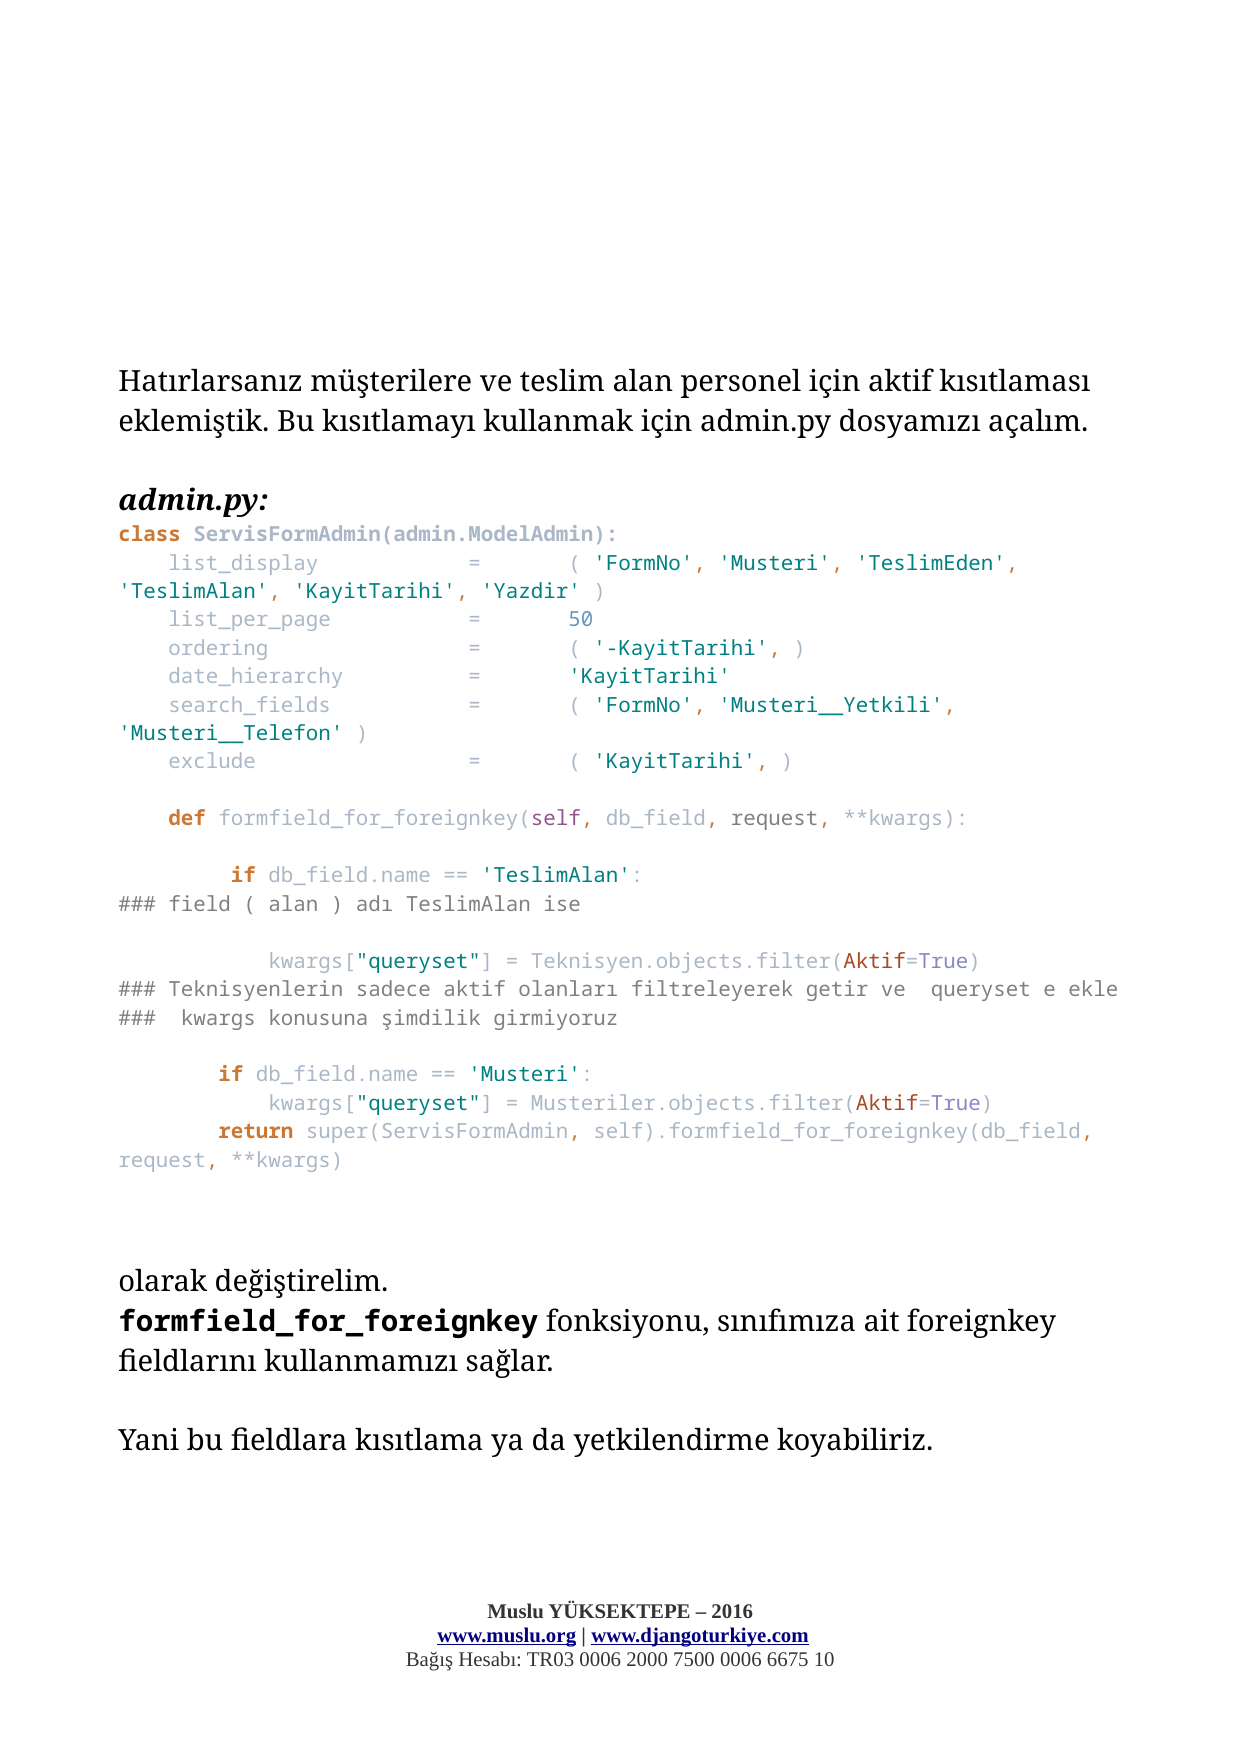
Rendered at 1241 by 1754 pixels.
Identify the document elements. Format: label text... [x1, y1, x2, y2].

text ### kwargs konusuna şimdilik girmiyoruz [118, 1003, 1122, 1031]
text search_fields = ( 'FormNo', 'Musteri__Yetkili', 'Musteri__Telefon' ) [118, 690, 1122, 747]
text olarak değiştirelim. [118, 1261, 1122, 1300]
text list_per_page = 50 [118, 604, 1122, 633]
text admin.py: [118, 479, 1122, 519]
text ### Teknisyenlerin sadece aktif olanları filtreleyerek getir ve queryset e ekle [118, 974, 1122, 1003]
text if db_field.name == 'Musteri': [118, 1059, 1122, 1088]
text return super(ServisFormAdmin, self).formfield_for_foreignkey(db_field, request, **kwargs) [118, 1116, 1122, 1173]
text kwargs["queryset"] = Musteriler.objects.filter(Aktif=True) [118, 1088, 1122, 1116]
text list_display = ( 'FormNo', 'Musteri', 'TeslimEden', 'TeslimAlan', 'KayitTarihi', 'Yazdir' ) [118, 548, 1122, 604]
text exclude = ( 'KayitTarihi', ) [118, 747, 1122, 775]
text date_hierarchy = 'KayitTarihi' [118, 661, 1122, 690]
text formfield_for_foreignkey fonksiyonu, sınıfımıza ait foreignkey fieldlarını kullanmamızı sağlar. [118, 1300, 1122, 1380]
text ordering = ( '-KayitTarihi', ) [118, 633, 1122, 661]
text class ServisFormAdmin(admin.ModelAdmin): [118, 519, 1122, 548]
text ### field ( alan ) adı TeslimAlan ise [118, 889, 1122, 917]
text Hatırlarsanız müşterilere ve teslim alan personel için aktif kısıtlaması eklemiştik. Bu kısıtlamayı kullanmak için admin.py dosyamızı açalım. [118, 360, 1122, 440]
text def formfield_for_foreignkey(self, db_field, request, **kwargs): [118, 803, 1122, 832]
text if db_field.name == 'TeslimAlan': [118, 860, 1122, 889]
text kwargs["queryset"] = Teknisyen.objects.filter(Aktif=True) [118, 946, 1122, 974]
text Yani bu fieldlara kısıtlama ya da yetkilendirme koyabiliriz. [118, 1419, 1122, 1459]
